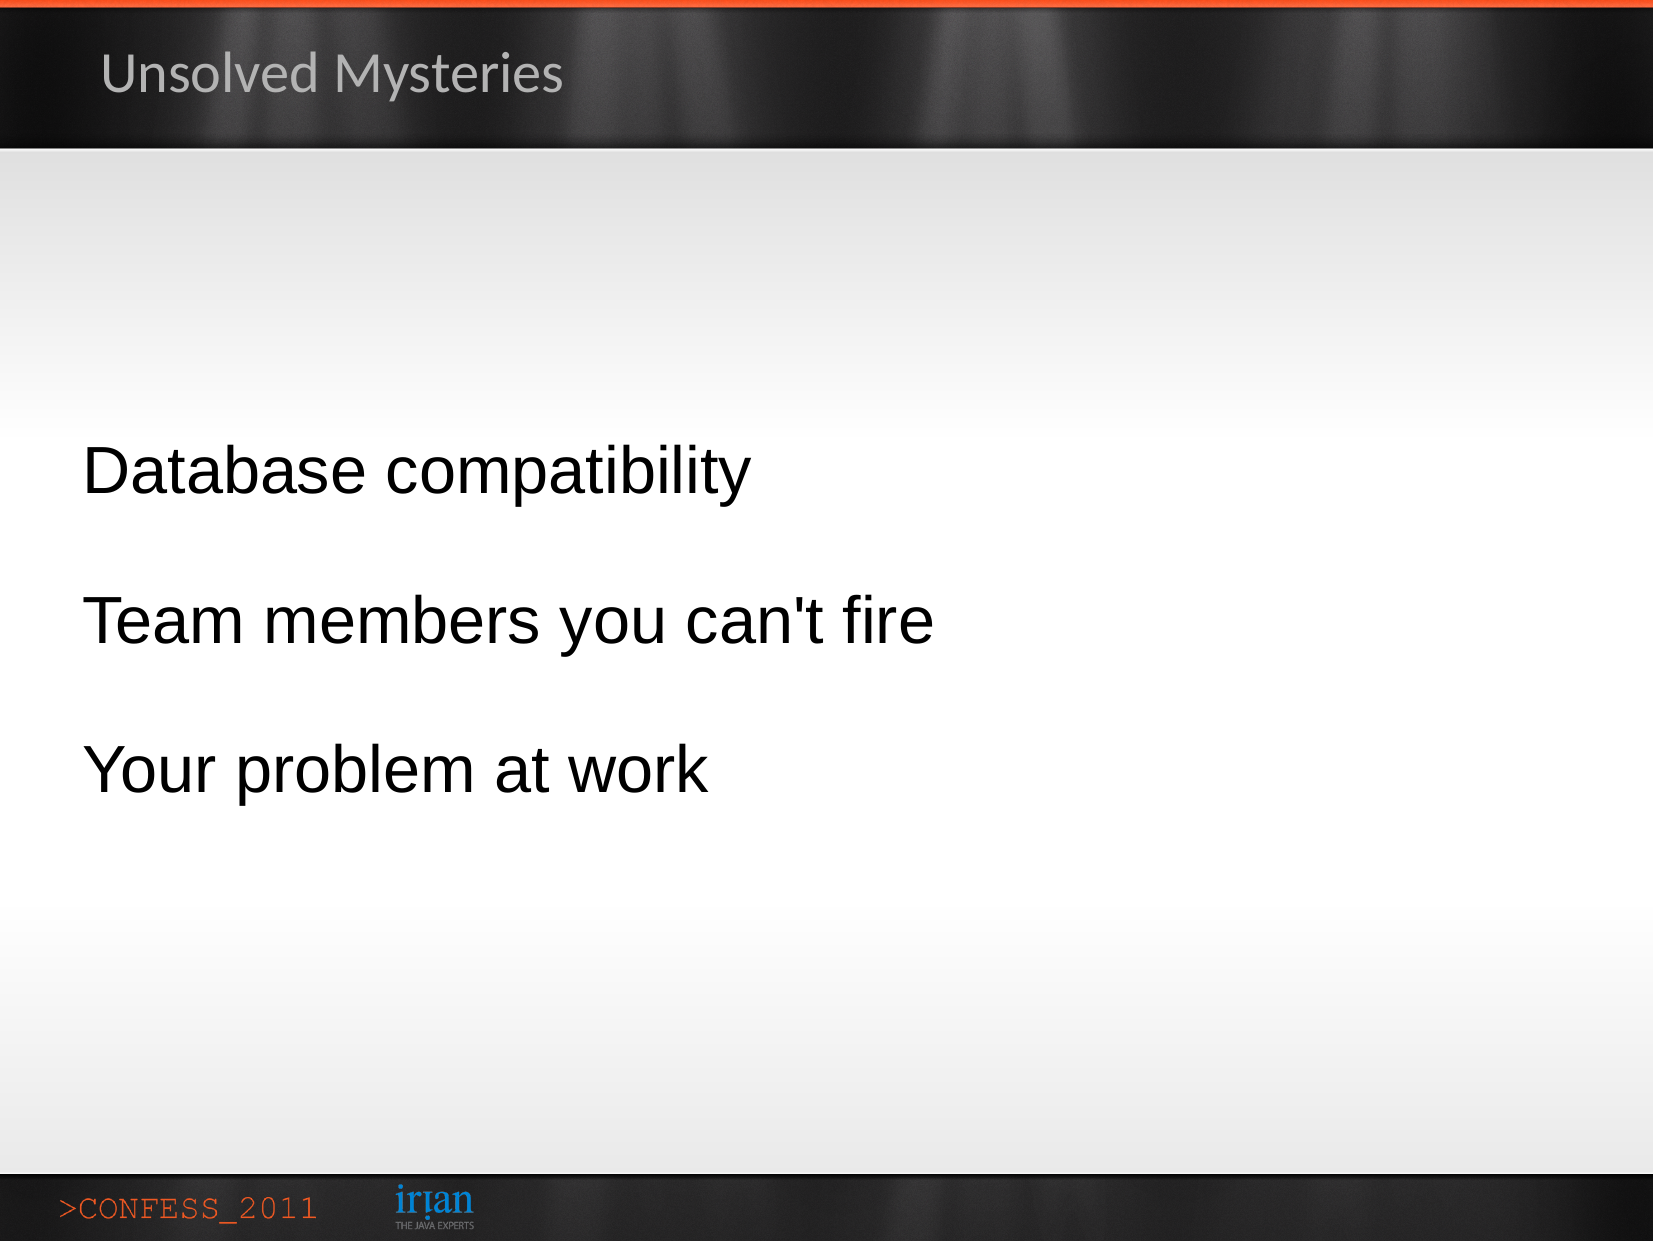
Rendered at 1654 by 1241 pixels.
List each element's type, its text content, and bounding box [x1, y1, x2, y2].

title Unsolved Mysteries [100, 6, 1588, 151]
text_box Database compatibility Team members you can't fire Your problem at work [82, 60, 1571, 1180]
picture [0, 0, 1653, 1241]
